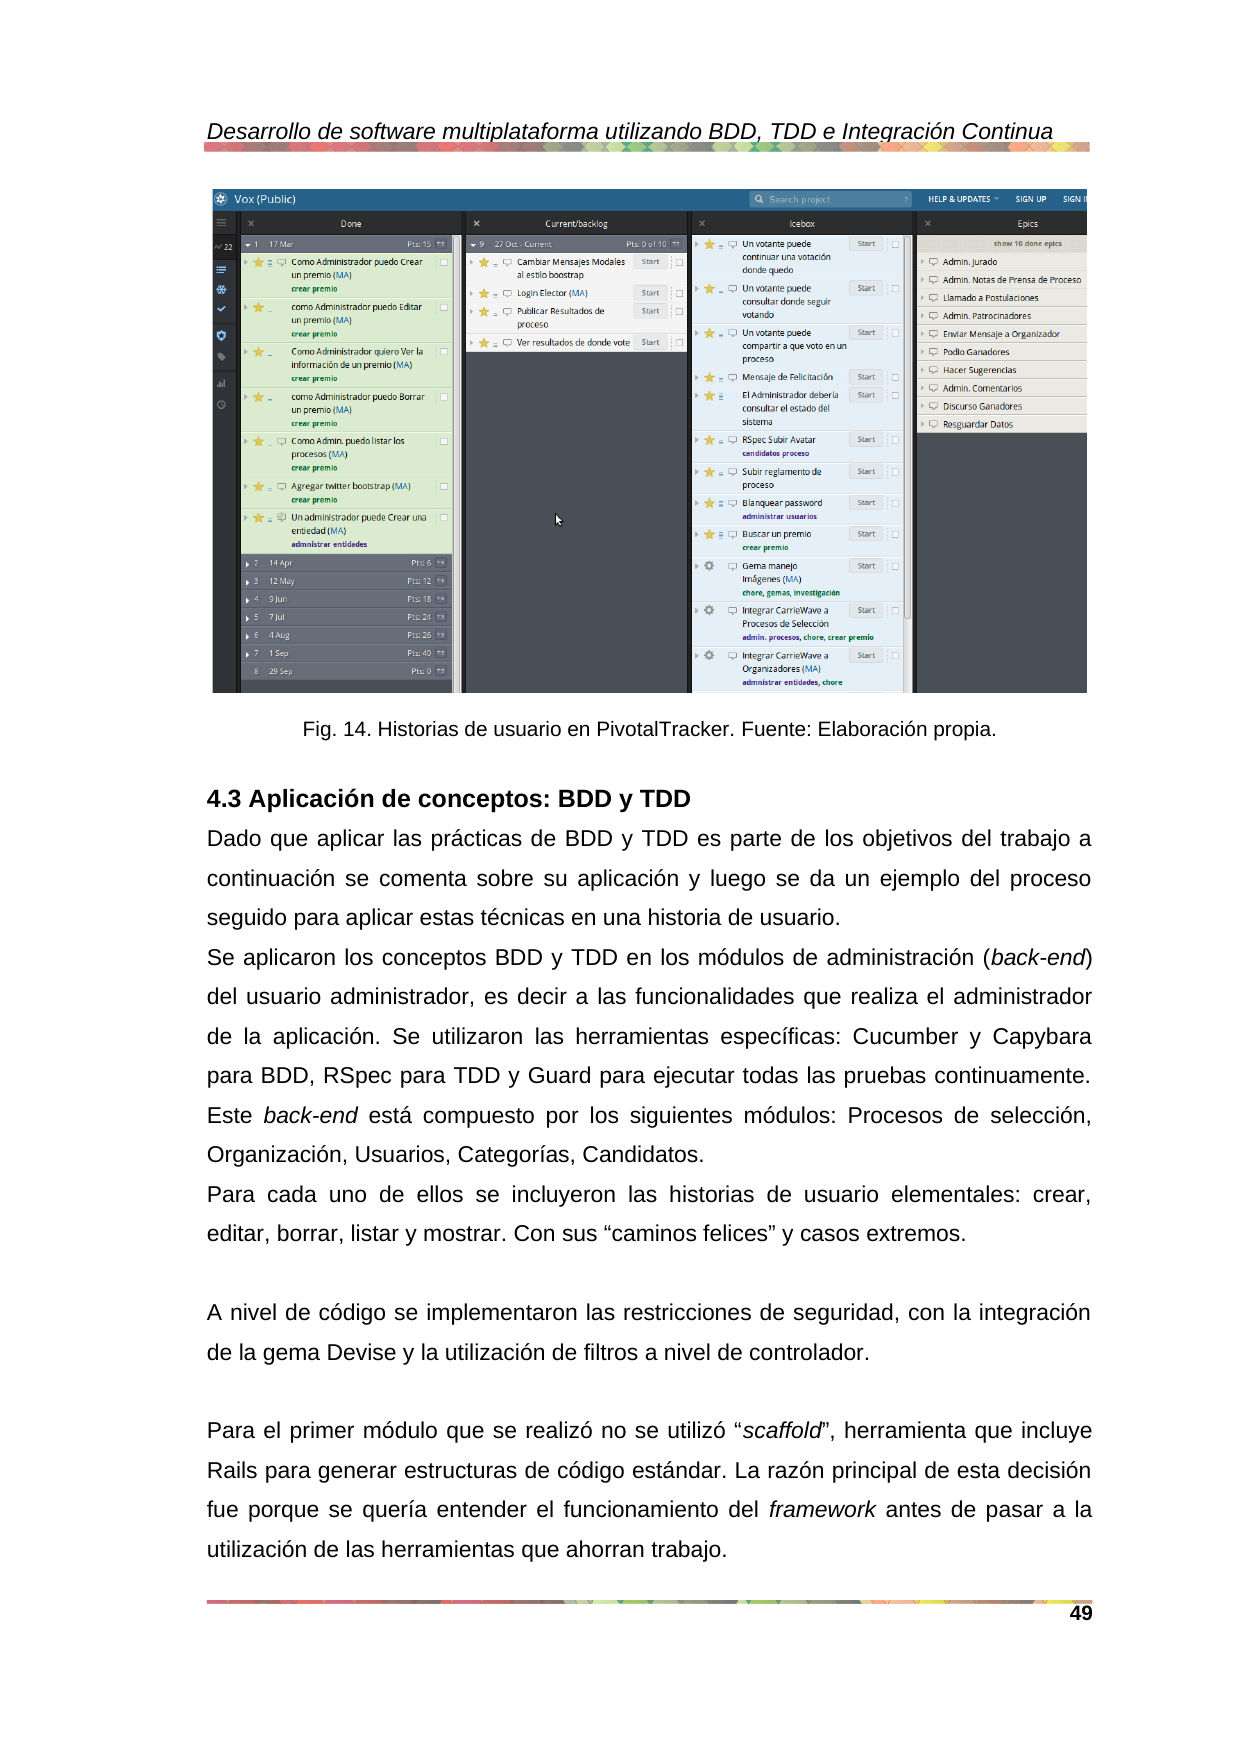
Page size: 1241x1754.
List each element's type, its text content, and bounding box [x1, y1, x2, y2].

table_cell Fig. 14. Historias de usuario en PivotalTracker. Fuente: Elaboración propia. [207, 699, 1093, 759]
text [206, 1600, 1093, 1604]
subtitle 4.3 Aplicación de conceptos: BDD y TDD [207, 784, 1093, 813]
table_header [207, 184, 1093, 698]
text Dado que aplicar las prácticas de BDD y TDD es parte de los objetivos del trabajo a continuación se comenta sobre su aplicación y luego se da un ejemplo del proceso seguido para aplicar estas técnicas en una historia de usuario. [207, 825, 1093, 931]
text Para el primer módulo que se realizó no se utilizó “scaffold”, herramienta que incluye Rails para generar estructuras de código estándar. La razón principal de esta decisión fue porque se quería entender el funcionamiento del framework antes de pasar a la utilización de las herramientas que ahorran trabajo. [207, 1417, 1093, 1562]
text Para cada uno de ellos se incluyeron las historias de usuario elementales: crear, editar, borrar, listar y mostrar. Con sus “caminos felices” y casos extremos. [207, 1181, 1093, 1246]
text A nivel de código se implementaron las restricciones de seguridad, con la integración de la gema Devise y la utilización de filtros a nivel de controlador. [207, 1299, 1093, 1365]
text [203, 142, 1090, 152]
picture [212, 189, 1087, 693]
text Se aplicaron los conceptos BDD y TDD en los módulos de administración (back-end) del usuario administrador, es decir a las funcionalidades que realiza el administrador de la aplicación. Se utilizaron las herramientas específicas: Cucumber y Capybara para BDD, RSpec para TDD y Guard para ejecutar todas las pruebas continuamente. Este back-end está compuesto por los siguientes módulos: Procesos de selección, Organización, Usuarios, Categorías, Candidatos. [207, 944, 1093, 1167]
